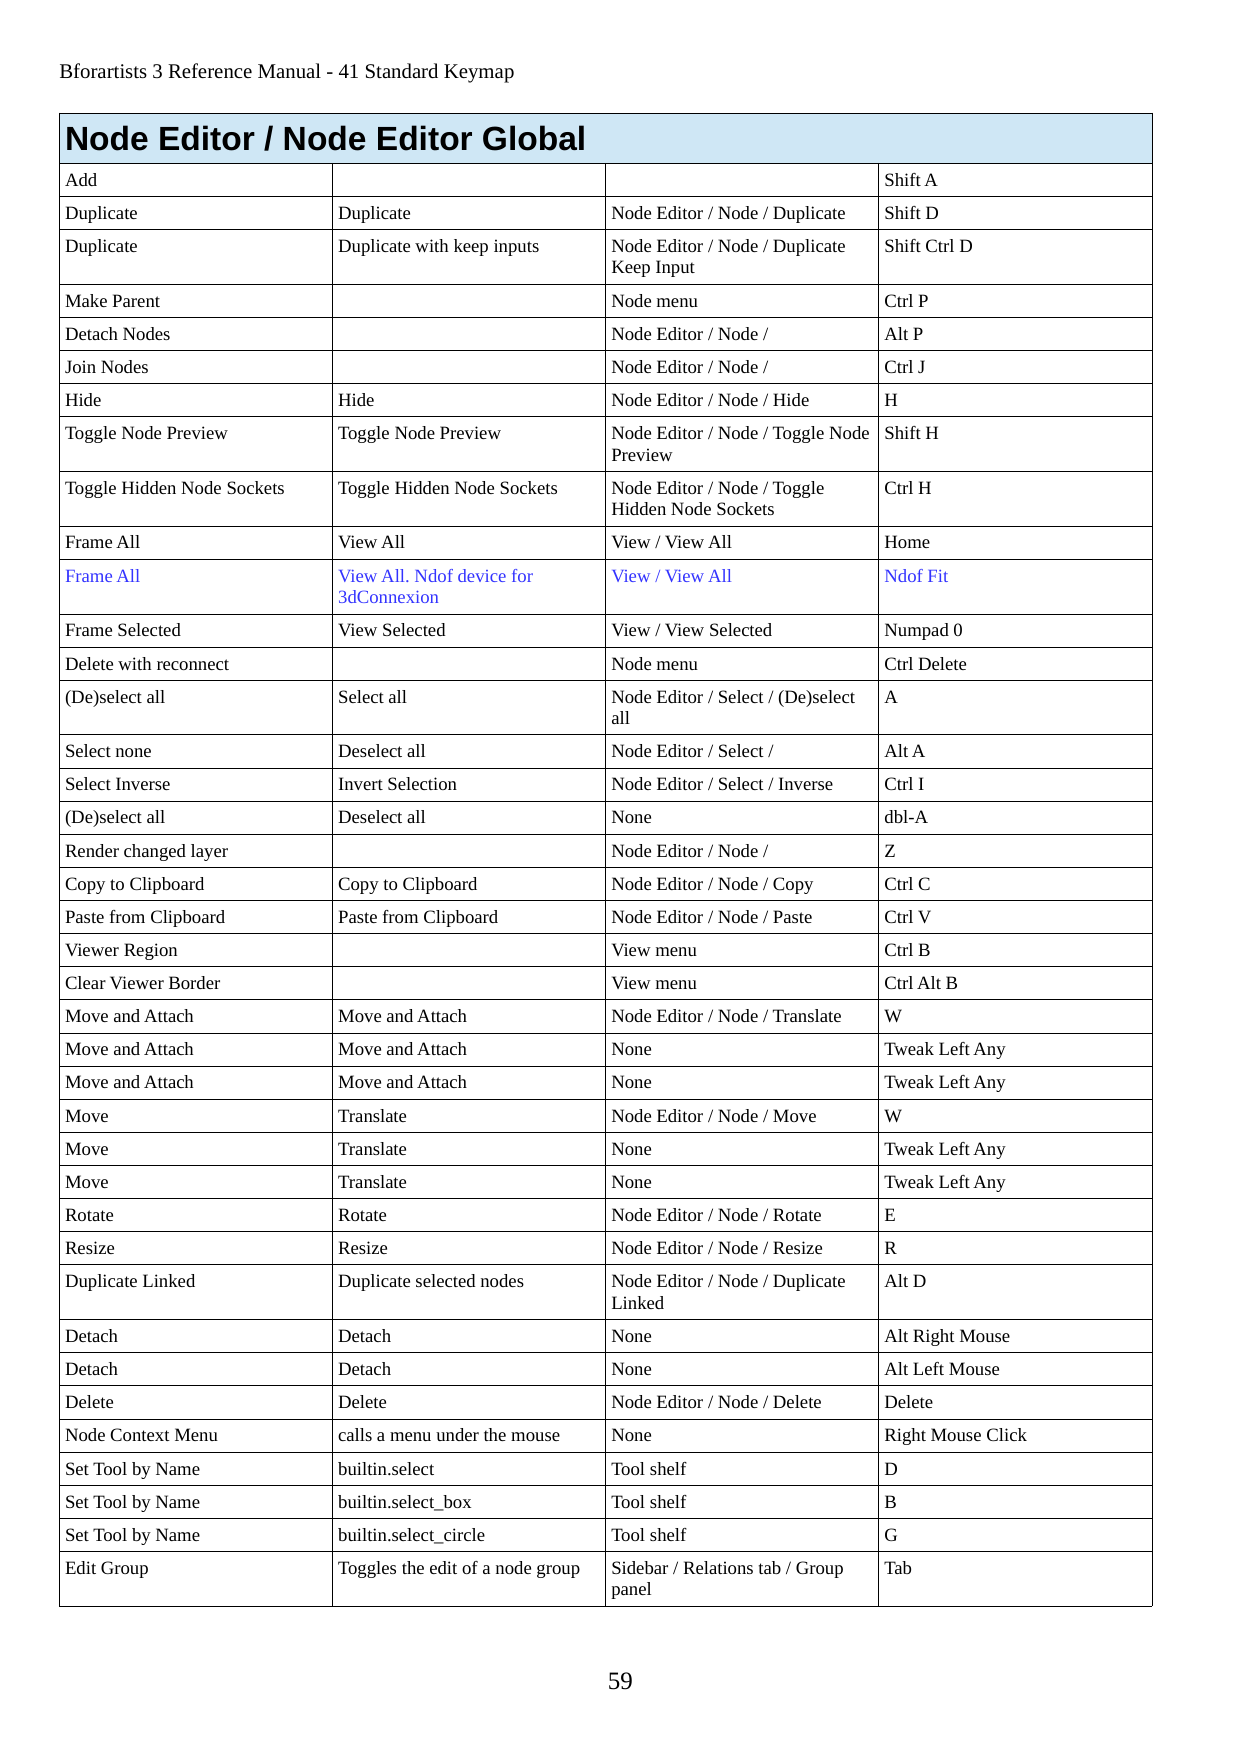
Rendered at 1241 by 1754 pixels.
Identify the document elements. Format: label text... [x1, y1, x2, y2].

table_cell Node Editor / Node / Rotate [606, 1199, 878, 1231]
table_cell Join Nodes [60, 351, 332, 383]
table_cell Ctrl V [879, 901, 1152, 933]
table_cell Paste from Clipboard [60, 901, 332, 933]
table_cell Translate [333, 1166, 605, 1198]
table_cell Frame Selected [60, 615, 332, 647]
table_cell Home [879, 527, 1152, 559]
table_cell Tweak Left Any [879, 1166, 1152, 1198]
table_cell Rotate [333, 1199, 605, 1231]
table_cell None [606, 1133, 878, 1165]
table_cell Toggle Hidden Node Sockets [60, 472, 332, 526]
table_cell Node Editor / Node / Paste [606, 901, 878, 933]
table_cell Node Editor / Select / [606, 735, 878, 767]
table_cell Node Editor / Node / Duplicate Keep Input [606, 230, 878, 284]
table_cell Translate [333, 1133, 605, 1165]
table_cell None [606, 802, 878, 834]
table_cell Detach [60, 1320, 332, 1352]
table_cell Deselect all [333, 735, 605, 767]
table_cell Node Editor / Node / [606, 351, 878, 383]
table_cell Tweak Left Any [879, 1034, 1152, 1066]
table_cell Tool shelf [606, 1519, 878, 1551]
table_cell Alt D [879, 1265, 1152, 1319]
table_cell Select none [60, 735, 332, 767]
table_cell Frame All [60, 527, 332, 559]
table_cell Node Editor / Node / Copy [606, 868, 878, 900]
table_cell Node Editor / Node / Toggle Node Preview [606, 417, 878, 471]
table_cell Translate [333, 1100, 605, 1132]
table_cell Detach [333, 1353, 605, 1385]
table_cell builtin.select_box [333, 1486, 605, 1518]
table_cell Duplicate [60, 197, 332, 229]
table_cell Ndof Fit [879, 560, 1152, 613]
table_cell builtin.select_circle [333, 1519, 605, 1551]
table_cell Alt A [879, 735, 1152, 767]
table_cell Resize [60, 1232, 332, 1264]
table_cell [333, 835, 605, 867]
table_cell Toggle Node Preview [60, 417, 332, 471]
table_cell Node menu [606, 285, 878, 317]
table_cell builtin.select [333, 1453, 605, 1485]
table_cell Node Editor / Node / Resize [606, 1232, 878, 1264]
table_cell Delete [60, 1386, 332, 1418]
table_cell Duplicate with keep inputs [333, 230, 605, 284]
table_cell Node Editor / Select / (De)select all [606, 681, 878, 734]
table_cell Set Tool by Name [60, 1519, 332, 1551]
table_cell G [879, 1519, 1152, 1551]
table_cell Duplicate [333, 197, 605, 229]
table_cell [333, 285, 605, 317]
table_cell Copy to Clipboard [60, 868, 332, 900]
table_cell [333, 164, 605, 196]
table_cell Hide [60, 384, 332, 416]
table_cell Invert Selection [333, 769, 605, 801]
table_cell Detach [333, 1320, 605, 1352]
table_cell Copy to Clipboard [333, 868, 605, 900]
table_cell Node Editor / Node / Translate [606, 1000, 878, 1032]
table_cell Delete [879, 1386, 1152, 1418]
table_cell Numpad 0 [879, 615, 1152, 647]
table_cell [333, 648, 605, 680]
table_cell Delete [333, 1386, 605, 1418]
table_cell dbl-A [879, 802, 1152, 834]
table_cell View menu [606, 967, 878, 999]
table_cell Z [879, 835, 1152, 867]
table_cell Move and Attach [60, 1067, 332, 1099]
table_cell (De)select all [60, 802, 332, 834]
table_cell Ctrl I [879, 769, 1152, 801]
table_cell Detach Nodes [60, 318, 332, 350]
table_cell Set Tool by Name [60, 1486, 332, 1518]
table_cell Right Mouse Click [879, 1420, 1152, 1452]
table_cell Shift H [879, 417, 1152, 471]
table_cell Move [60, 1133, 332, 1165]
table_cell [606, 164, 878, 196]
table_cell Render changed layer [60, 835, 332, 867]
table_cell Alt Left Mouse [879, 1353, 1152, 1385]
table_cell View / View All [606, 560, 878, 613]
table_cell Move [60, 1100, 332, 1132]
table_cell Alt P [879, 318, 1152, 350]
table_cell Duplicate Linked [60, 1265, 332, 1319]
table_cell E [879, 1199, 1152, 1231]
table_cell Node Editor / Select / Inverse [606, 769, 878, 801]
table_cell View All [333, 527, 605, 559]
table_cell B [879, 1486, 1152, 1518]
table_cell Shift D [879, 197, 1152, 229]
table_header Node Editor / Node Editor Global [60, 114, 1152, 163]
table_cell Edit Group [60, 1552, 332, 1606]
table_cell Toggle Node Preview [333, 417, 605, 471]
table_cell Move and Attach [333, 1034, 605, 1066]
table_cell Node Editor / Node / Toggle Hidden Node Sockets [606, 472, 878, 526]
table_cell R [879, 1232, 1152, 1264]
table_cell Ctrl Delete [879, 648, 1152, 680]
table_cell [333, 351, 605, 383]
table_cell [333, 967, 605, 999]
table_cell None [606, 1067, 878, 1099]
table_cell Viewer Region [60, 934, 332, 966]
table_cell View / View Selected [606, 615, 878, 647]
table_cell Node Editor / Node / Hide [606, 384, 878, 416]
table_cell Shift A [879, 164, 1152, 196]
table_cell Detach [60, 1353, 332, 1385]
table_cell Move and Attach [60, 1000, 332, 1032]
table_cell Paste from Clipboard [333, 901, 605, 933]
table_cell Ctrl H [879, 472, 1152, 526]
table_cell Set Tool by Name [60, 1453, 332, 1485]
table_cell D [879, 1453, 1152, 1485]
table_cell Node menu [606, 648, 878, 680]
table_cell Node Context Menu [60, 1420, 332, 1452]
table_cell Ctrl Alt B [879, 967, 1152, 999]
table_cell Move and Attach [333, 1000, 605, 1032]
table_cell Resize [333, 1232, 605, 1264]
table_cell None [606, 1353, 878, 1385]
table_cell Tool shelf [606, 1486, 878, 1518]
table_cell Tweak Left Any [879, 1067, 1152, 1099]
table_cell Node Editor / Node / [606, 835, 878, 867]
table_cell Tab [879, 1552, 1152, 1606]
table_cell View / View All [606, 527, 878, 559]
table_cell Move and Attach [333, 1067, 605, 1099]
table_cell View menu [606, 934, 878, 966]
table_cell Ctrl C [879, 868, 1152, 900]
table_cell Rotate [60, 1199, 332, 1231]
table_cell Delete with reconnect [60, 648, 332, 680]
table_cell W [879, 1100, 1152, 1132]
table_cell None [606, 1166, 878, 1198]
table_cell View Selected [333, 615, 605, 647]
table_cell Move and Attach [60, 1034, 332, 1066]
table_cell Ctrl J [879, 351, 1152, 383]
table_cell Node Editor / Node / [606, 318, 878, 350]
table_cell Hide [333, 384, 605, 416]
table_cell Select Inverse [60, 769, 332, 801]
table_cell Move [60, 1166, 332, 1198]
table_cell Make Parent [60, 285, 332, 317]
table_cell [333, 318, 605, 350]
table_cell None [606, 1420, 878, 1452]
table_cell Node Editor / Node / Delete [606, 1386, 878, 1418]
table_cell [333, 934, 605, 966]
table_cell None [606, 1320, 878, 1352]
table_cell None [606, 1034, 878, 1066]
table_cell Node Editor / Node / Duplicate [606, 197, 878, 229]
table_cell Deselect all [333, 802, 605, 834]
table_cell Alt Right Mouse [879, 1320, 1152, 1352]
table_cell H [879, 384, 1152, 416]
table_cell Frame All [60, 560, 332, 613]
table_cell Tool shelf [606, 1453, 878, 1485]
table_cell Clear Viewer Border [60, 967, 332, 999]
table_cell Shift Ctrl D [879, 230, 1152, 284]
table_cell Tweak Left Any [879, 1133, 1152, 1165]
table_cell Sidebar / Relations tab / Group panel [606, 1552, 878, 1606]
table_cell Duplicate selected nodes [333, 1265, 605, 1319]
table_cell Add [60, 164, 332, 196]
table_cell (De)select all [60, 681, 332, 734]
table_cell Ctrl B [879, 934, 1152, 966]
table_cell Toggle Hidden Node Sockets [333, 472, 605, 526]
table_cell Ctrl P [879, 285, 1152, 317]
table_cell Node Editor / Node / Move [606, 1100, 878, 1132]
table_cell View All. Ndof device for 3dConnexion [333, 560, 605, 613]
table_cell Select all [333, 681, 605, 734]
table_cell W [879, 1000, 1152, 1032]
table_cell Duplicate [60, 230, 332, 284]
table_cell Node Editor / Node / Duplicate Linked [606, 1265, 878, 1319]
table_cell calls a menu under the mouse [333, 1420, 605, 1452]
table_cell Toggles the edit of a node group [333, 1552, 605, 1606]
table_cell A [879, 681, 1152, 734]
